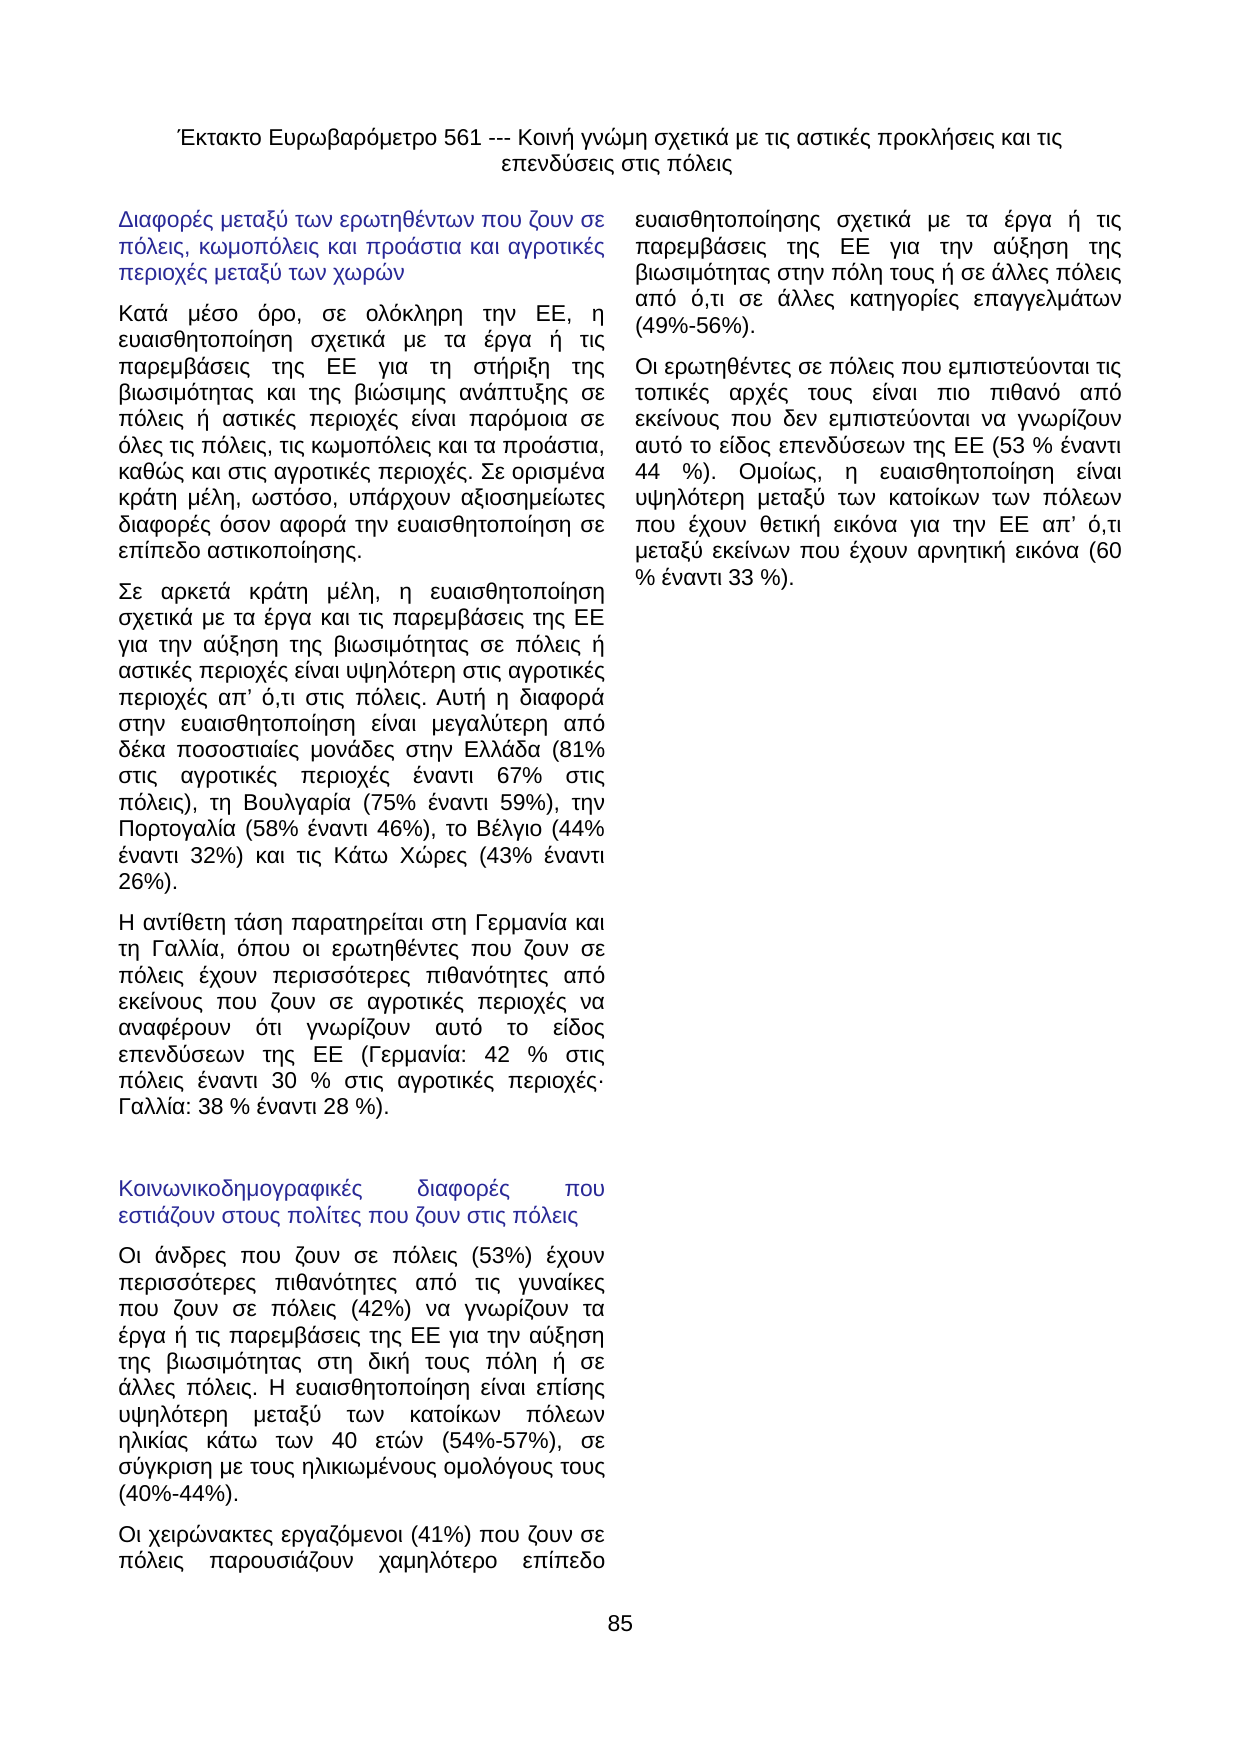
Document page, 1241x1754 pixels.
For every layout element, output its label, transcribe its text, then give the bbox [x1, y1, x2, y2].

text Κατά μέσο όρο, σε ολόκληρη την ΕΕ, η ευαισθητοποίηση σχετικά με τα έργα ή τις παρεμβάσεις της ΕΕ για τη στήριξη της βιωσιμότητας και της βιώσιμης ανάπτυξης σε πόλεις ή αστικές περιοχές είναι παρόμοια σε όλες τις πόλεις, τις κωμοπόλεις και τα προάστια, καθώς και στις αγροτικές περιοχές. Σε ορισμένα κράτη μέλη, ωστόσο, υπάρχουν αξιοσημείωτες διαφορές όσον αφορά την ευαισθητοποίηση σε επίπεδο αστικοποίησης. [118, 300, 605, 563]
text Σε αρκετά κράτη μέλη, η ευαισθητοποίηση σχετικά με τα έργα και τις παρεμβάσεις της ΕΕ για την αύξηση της βιωσιμότητας σε πόλεις ή αστικές περιοχές είναι υψηλότερη στις αγροτικές περιοχές απ’ ό,τι στις πόλεις. Αυτή η διαφορά στην ευαισθητοποίηση είναι μεγαλύτερη από δέκα ποσοστιαίες μονάδες στην Ελλάδα (81% στις αγροτικές περιοχές έναντι 67% στις πόλεις), τη Βουλγαρία (75% έναντι 59%), την Πορτογαλία (58% έναντι 46%), το Βέλγιο (44% έναντι 32%) και τις Κάτω Χώρες (43% έναντι 26%). [118, 578, 605, 894]
text Οι ερωτηθέντες σε πόλεις που εμπιστεύονται τις τοπικές αρχές τους είναι πιο πιθανό από εκείνους που δεν εμπιστεύονται να γνωρίζουν αυτό το είδος επενδύσεων της ΕΕ (53 % έναντι 44 %). Ομοίως, η ευαισθητοποίηση είναι υψηλότερη μεταξύ των κατοίκων των πόλεων που έχουν θετική εικόνα για την ΕΕ απ’ ό,τι μεταξύ εκείνων που έχουν αρνητική εικόνα (60 % έναντι 33 %). [635, 353, 1122, 590]
text Η αντίθετη τάση παρατηρείται στη Γερμανία και τη Γαλλία, όπου οι ερωτηθέντες που ζουν σε πόλεις έχουν περισσότερες πιθανότητες από εκείνους που ζουν σε αγροτικές περιοχές να αναφέρουν ότι γνωρίζουν αυτό το είδος επενδύσεων της ΕΕ (Γερμανία: 42 % στις πόλεις έναντι 30 % στις αγροτικές περιοχές· Γαλλία: 38 % έναντι 28 %). [118, 909, 605, 1120]
text Κοινωνικοδημογραφικές διαφορές που εστιάζουν στους πολίτες που ζουν στις πόλεις [118, 1175, 605, 1228]
text Οι χειρώνακτες εργαζόμενοι (41%) που ζουν σε πόλεις παρουσιάζουν χαμηλότερο επίπεδο [118, 1521, 605, 1573]
text ευαισθητοποίησης σχετικά με τα έργα ή τις παρεμβάσεις της ΕΕ για την αύξηση της βιωσιμότητας στην πόλη τους ή σε άλλες πόλεις από ό,τι σε άλλες κατηγορίες επαγγελμάτων (49%-56%). [635, 206, 1122, 338]
text Διαφορές μεταξύ των ερωτηθέντων που ζουν σε πόλεις, κωμοπόλεις και προάστια και αγροτικές περιοχές μεταξύ των χωρών [118, 206, 605, 285]
text Οι άνδρες που ζουν σε πόλεις (53%) έχουν περισσότερες πιθανότητες από τις γυναίκες που ζουν σε πόλεις (42%) να γνωρίζουν τα έργα ή τις παρεμβάσεις της ΕΕ για την αύξηση της βιωσιμότητας στη δική τους πόλη ή σε άλλες πόλεις. Η ευαισθητοποίηση είναι επίσης υψηλότερη μεταξύ των κατοίκων πόλεων ηλικίας κάτω των 40 ετών (54%-57%), σε σύγκριση με τους ηλικιωμένους ομολόγους τους (40%-44%). [118, 1242, 605, 1506]
